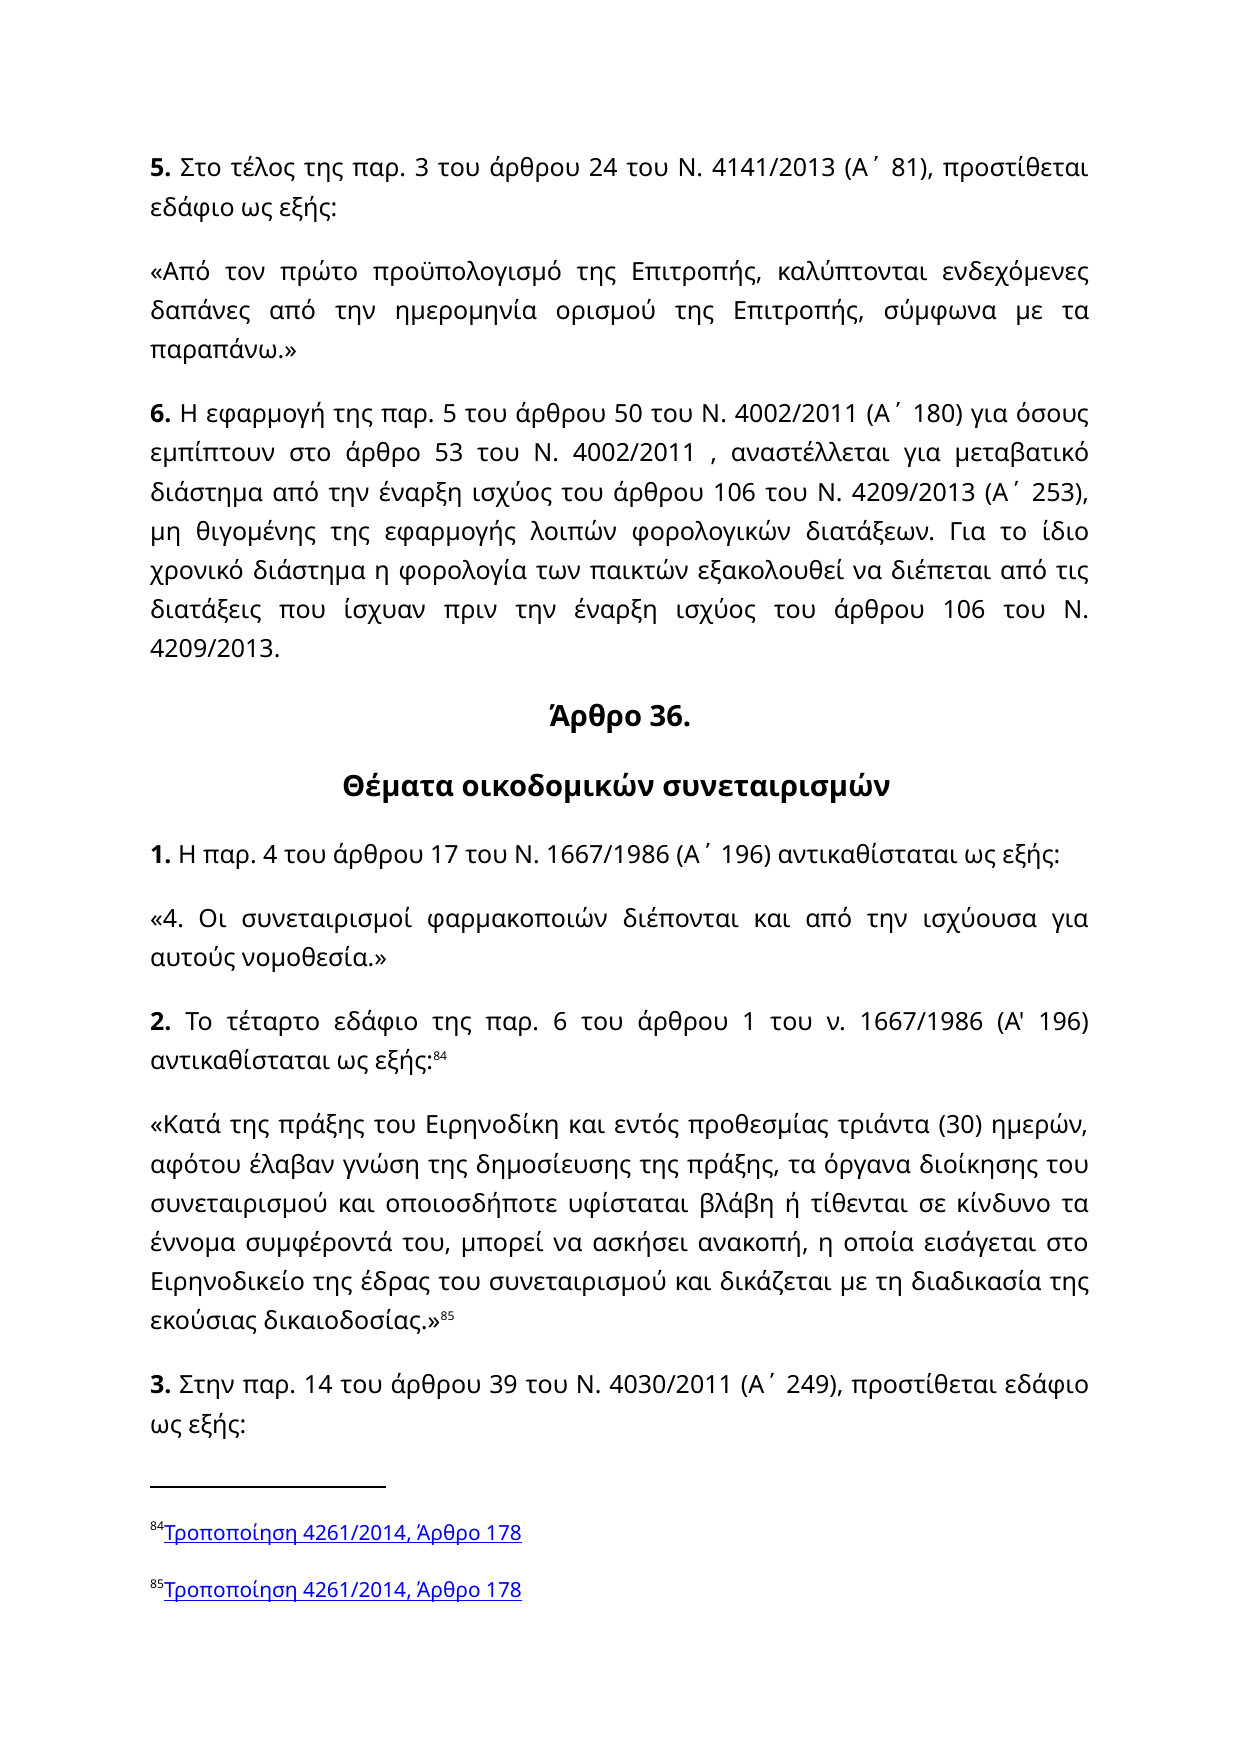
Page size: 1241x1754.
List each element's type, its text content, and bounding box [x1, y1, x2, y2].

subtitle Θέματα οικοδομικών συνεταιρισμών [150, 766, 1090, 805]
subtitle Άρθρο 36. [150, 695, 1090, 735]
text Τροποποίηση 4261/2014, Άρθρο 178 [150, 1576, 1090, 1604]
text 2. Το τέταρτο εδάφιο της παρ. 6 του άρθρου 1 του ν. 1667/1986 (Α' 196) αντικαθίσταται ως εξής: [150, 1004, 1090, 1077]
text Τροποποίηση 4261/2014, Άρθρο 178 [150, 1518, 1090, 1546]
text «Από τον πρώτο προϋπολογισμό της Επιτροπής, καλύπτονται ενδεχόμενες δαπάνες από την ημερομηνία ορισμού της Επιτροπής, σύμφωνα με τα παραπάνω.» [150, 253, 1090, 366]
text 3. Στην παρ. 14 του άρθρου 39 του Ν. 4030/2011 (Α΄ 249), προστίθεται εδάφιο ως εξής: [150, 1367, 1090, 1440]
text 6. Η εφαρμογή της παρ. 5 του άρθρου 50 του Ν. 4002/2011 (Α΄ 180) για όσους εμπίπτουν στο άρθρο 53 του Ν. 4002/2011 , αναστέλλεται για μεταβατικό διάστημα από την έναρξη ισχύος του άρθρου 106 του Ν. 4209/2013 (Α΄ 253), μη θιγομένης της εφαρμογής λοιπών φορολογικών διατάξεων. Για το ίδιο χρονικό διάστημα η φορολογία των παικτών εξακολουθεί να διέπεται από τις διατάξεις που ίσχυαν πριν την έναρξη ισχύος του άρθρου 106 του Ν. 4209/2013. [150, 396, 1090, 665]
text 1. Η παρ. 4 του άρθρου 17 του Ν. 1667/1986 (Α΄ 196) αντικαθίσταται ως εξής: [150, 836, 1090, 870]
text «4. Οι συνεταιρισμοί φαρμακοποιών διέπονται και από την ισχύουσα για αυτούς νομοθεσία.» [150, 900, 1090, 974]
text 5. Στο τέλος της παρ. 3 του άρθρου 24 του Ν. 4141/2013 (Α΄ 81), προστίθεται εδάφιο ως εξής: [150, 150, 1090, 223]
text «Κατά της πράξης του Ειρηνοδίκη και εντός προθεσμίας τριάντα (30) ημερών, αφότου έλαβαν γνώση της δημοσίευσης της πράξης, τα όργανα διοίκησης του συνεταιρισμού και οποιοσδήποτε υφίσταται βλάβη ή τίθενται σε κίνδυνο τα έννομα συμφέροντά του, μπορεί να ασκήσει ανακοπή, η οποία εισάγεται στο Ειρηνοδικείο της έδρας του συνεταιρισμού και δικάζεται με τη διαδικασία της εκούσιας δικαιοδοσίας.» [150, 1107, 1090, 1337]
